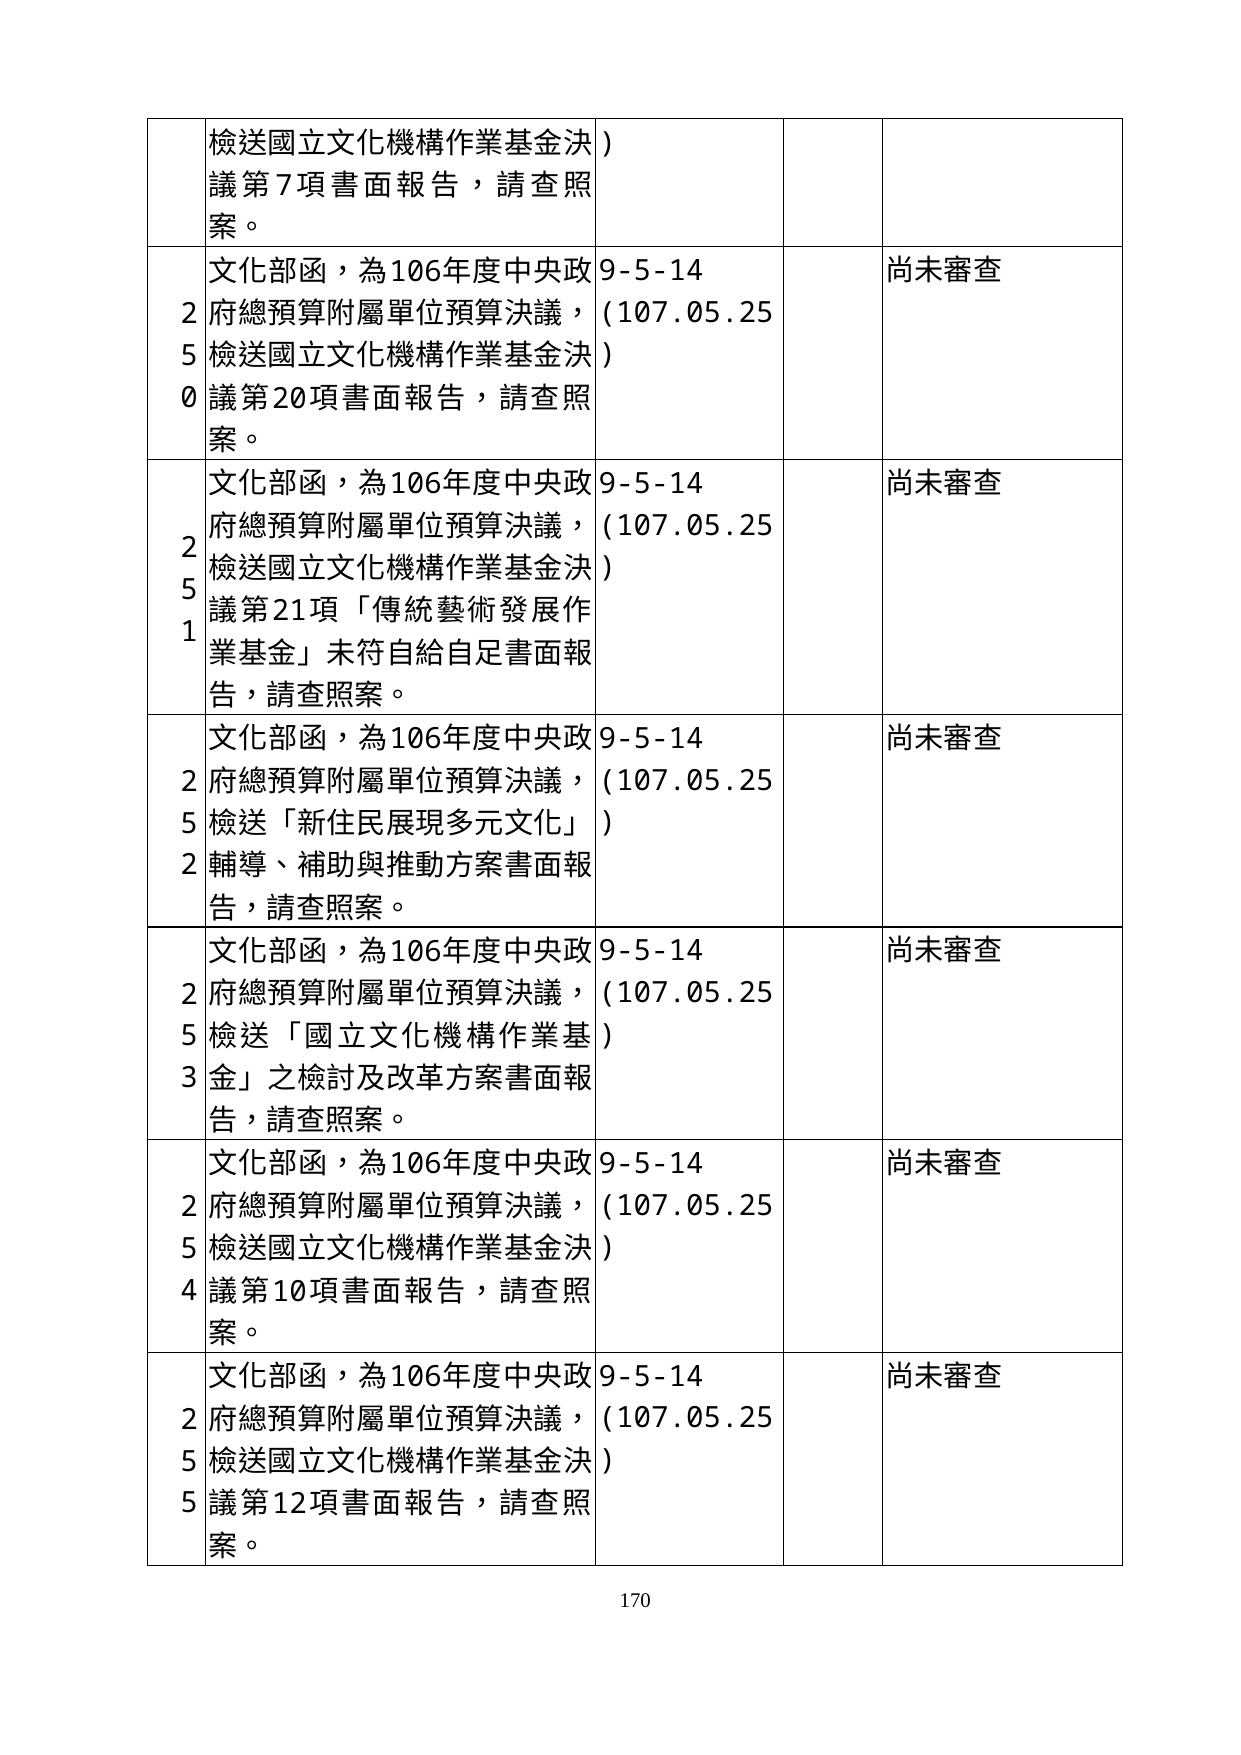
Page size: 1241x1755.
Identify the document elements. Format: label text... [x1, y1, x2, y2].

table_cell 文化部函，為106年度中央政府總預算附屬單位預算決議，檢送國立文化機構作業基金決議第20項書面報告，請查照案。 [206, 247, 595, 459]
table_cell 尚未審查 [883, 715, 1122, 926]
table_cell 9-5-14 (107.05.25) [596, 928, 783, 1139]
table_cell [148, 119, 205, 246]
table_cell 尚未審查 [883, 928, 1122, 1139]
table_cell [148, 928, 205, 1139]
table_cell 9-5-14 (107.05.25) [596, 715, 783, 926]
table_cell [784, 1140, 882, 1352]
table_cell 文化部函，為106年度中央政府總預算附屬單位預算決議，檢送國立文化機構作業基金決議第12項書面報告，請查照案。 [206, 1353, 595, 1564]
table_cell 尚未審查 [883, 1353, 1122, 1564]
table_cell 文化部函，為106年度中央政府總預算附屬單位預算決議，檢送「新住民展現多元文化」輔導、補助與推動方案書面報告，請查照案。 [206, 715, 595, 926]
table_cell [784, 119, 882, 246]
table_cell 9-5-14 (107.05.25) [596, 247, 783, 459]
table_cell ) [596, 119, 783, 246]
table_cell [883, 119, 1122, 246]
table_cell [148, 715, 205, 926]
table_cell 文化部函，為106年度中央政府總預算附屬單位預算決議，檢送國立文化機構作業基金決議第21項「傳統藝術發展作業基金」未符自給自足書面報告，請查照案。 [206, 460, 595, 714]
table_cell [784, 460, 882, 714]
table_cell [784, 928, 882, 1139]
table_cell [784, 247, 882, 459]
table_cell 尚未審查 [883, 247, 1122, 459]
table_cell 文化部函，為106年度中央政府總預算附屬單位預算決議，檢送「國立文化機構作業基金」之檢討及改革方案書面報告，請查照案。 [206, 928, 595, 1139]
table_cell [784, 1353, 882, 1564]
table_cell 9-5-14 (107.05.25) [596, 460, 783, 714]
table_cell 尚未審查 [883, 460, 1122, 714]
table_cell 尚未審查 [883, 1140, 1122, 1352]
table_cell [148, 1353, 205, 1564]
table_cell [148, 1140, 205, 1352]
table_cell 9-5-14 (107.05.25) [596, 1140, 783, 1352]
table_cell [148, 247, 205, 459]
table_cell 文化部函，為106年度中央政府總預算附屬單位預算決議，檢送國立文化機構作業基金決議第10項書面報告，請查照案。 [206, 1140, 595, 1352]
table_cell 9-5-14 (107.05.25) [596, 1353, 783, 1564]
table_cell [148, 460, 205, 714]
table_cell [784, 715, 882, 926]
table_cell 檢送國立文化機構作業基金決議第7項書面報告，請查照案。 [206, 119, 595, 246]
